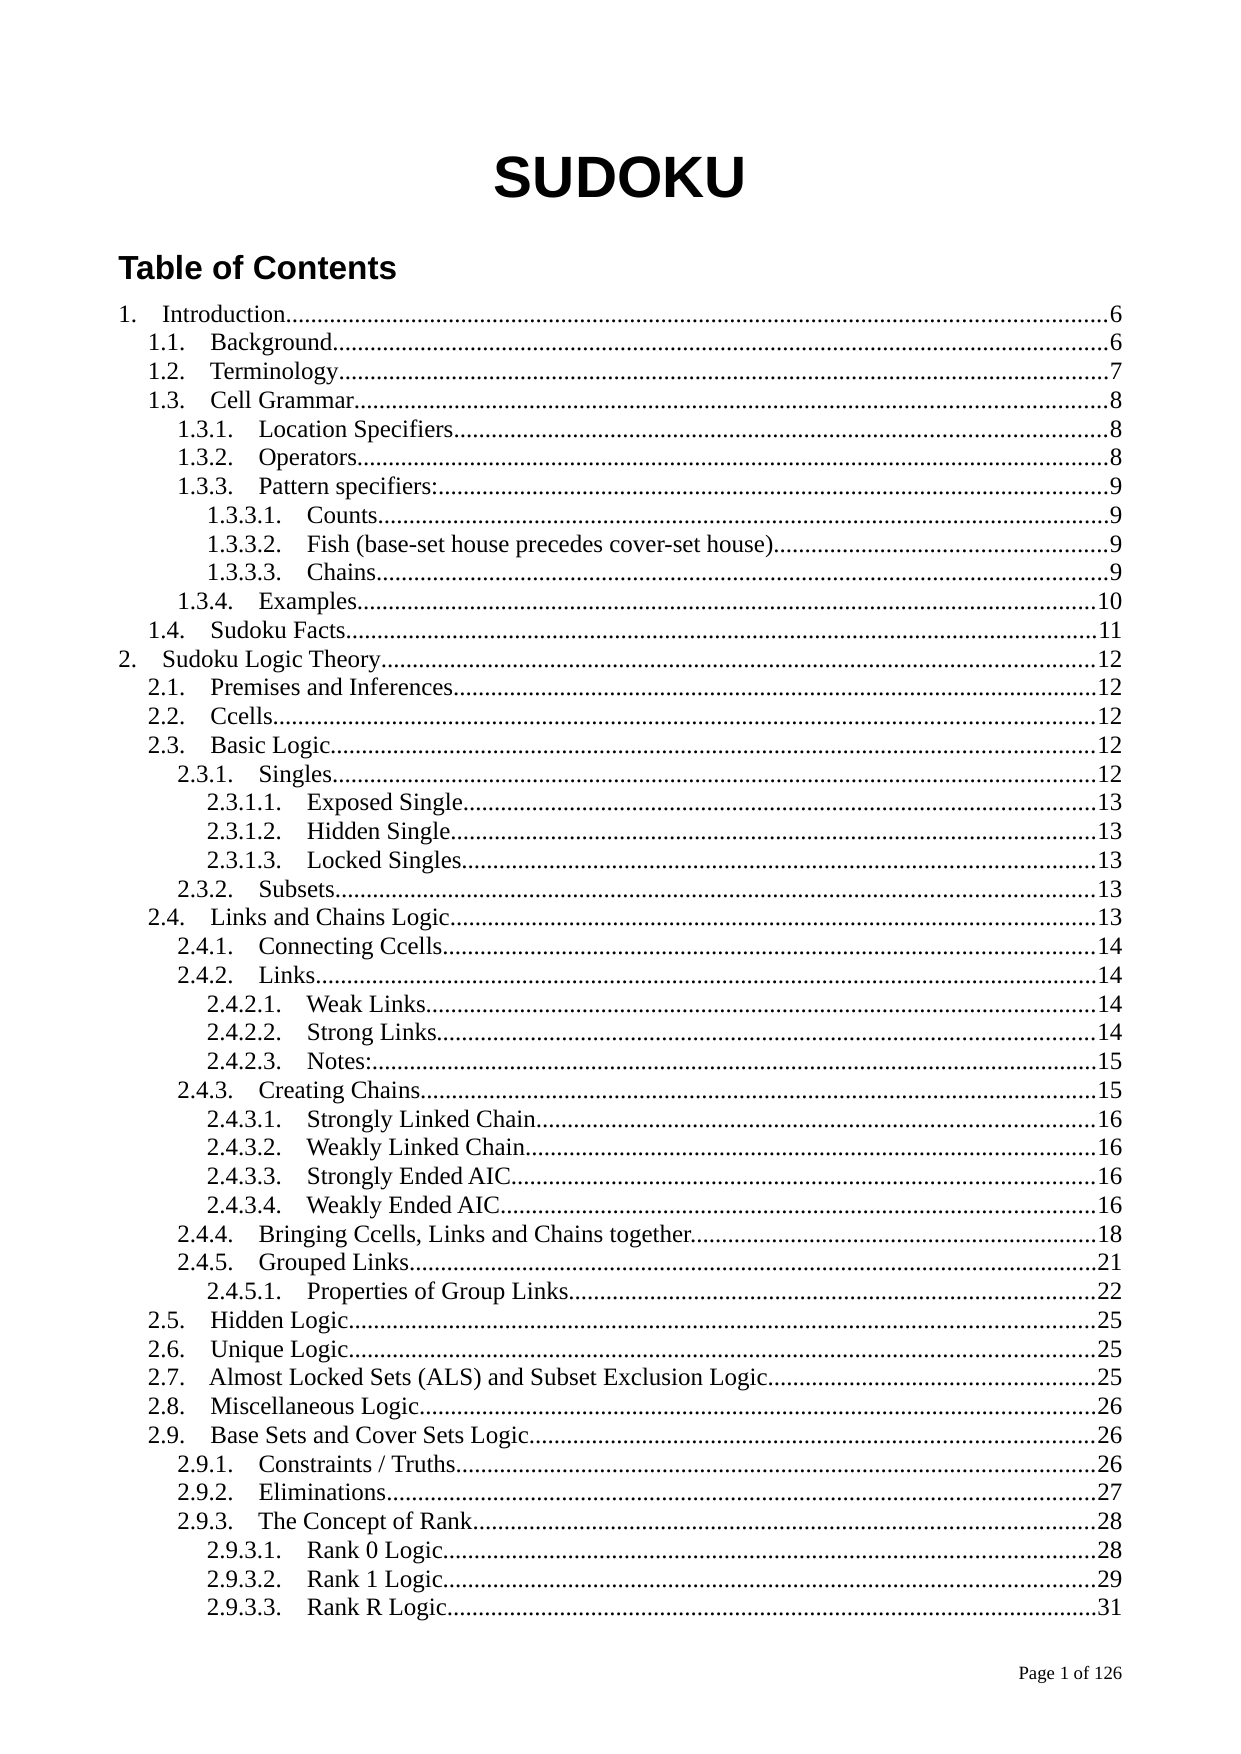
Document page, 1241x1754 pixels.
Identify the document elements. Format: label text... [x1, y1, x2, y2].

text 1.3.1. Location Specifiers 8 [177, 414, 1122, 442]
text 2.5. Hidden Logic 25 [148, 1305, 1122, 1334]
text 2.9.3.2. Rank 1 Logic 29 [207, 1564, 1122, 1592]
text 2.8. Miscellaneous Logic 26 [148, 1391, 1122, 1420]
text 1.1. Background 6 [148, 327, 1122, 356]
text 2.4.3.1. Strongly Linked Chain 16 [207, 1104, 1122, 1132]
text 2.3.1. Singles 12 [177, 759, 1122, 787]
text 1.3.4. Examples 10 [177, 586, 1122, 615]
text 2.4.2.1. Weak Links 14 [207, 989, 1122, 1017]
text 2.4.2.3. Notes: 15 [207, 1046, 1122, 1075]
text 2.4.4. Bringing Ccells, Links and Chains together. 18 [177, 1219, 1122, 1247]
text 2.6. Unique Logic 25 [148, 1334, 1122, 1362]
text 2.1. Premises and Inferences 12 [148, 672, 1122, 701]
text 1.4. Sudoku Facts 11 [148, 615, 1122, 644]
text 2.4. Links and Chains Logic 13 [148, 902, 1122, 931]
text 1.3.2. Operators 8 [177, 442, 1122, 471]
text 2.4.2. Links 14 [177, 960, 1122, 989]
subtitle Table of Contents [118, 248, 1122, 286]
text 1.3.3. Pattern specifiers: 9 [177, 471, 1122, 500]
text 2.2. Ccells 12 [148, 701, 1122, 730]
text 1.3.3.2. Fish (base-set house precedes cover-set house) 9 [207, 529, 1122, 557]
text 2.9.3.3. Rank R Logic 31 [207, 1592, 1122, 1621]
text 2.4.5.1. Properties of Group Links 22 [207, 1276, 1122, 1305]
text 1.3. Cell Grammar 8 [148, 385, 1122, 414]
text 2.4.3.4. Weakly Ended AIC 16 [207, 1190, 1122, 1219]
text 2. Sudoku Logic Theory 12 [118, 644, 1122, 672]
text 2.3.1.1. Exposed Single 13 [207, 787, 1122, 816]
text 2.4.2.2. Strong Links 14 [207, 1017, 1122, 1046]
text 2.3.1.3. Locked Singles 13 [207, 845, 1122, 874]
text 2.3.2. Subsets 13 [177, 874, 1122, 902]
text 2.4.5. Grouped Links 21 [177, 1247, 1122, 1276]
text 2.9. Base Sets and Cover Sets Logic 26 [148, 1420, 1122, 1449]
text 2.3. Basic Logic 12 [148, 730, 1122, 759]
text 2.4.3.3. Strongly Ended AIC 16 [207, 1161, 1122, 1190]
text 2.9.3. The Concept of Rank 28 [177, 1506, 1122, 1535]
text 2.4.3. Creating Chains 15 [177, 1075, 1122, 1104]
text 2.9.3.1. Rank 0 Logic 28 [207, 1535, 1122, 1564]
text 2.4.3.2. Weakly Linked Chain 16 [207, 1132, 1122, 1161]
text 1.2. Terminology 7 [148, 356, 1122, 385]
text 2.7. Almost Locked Sets (ALS) and Subset Exclusion Logic 25 [148, 1362, 1122, 1391]
text 1. Introduction 6 [118, 299, 1122, 327]
text 2.3.1.2. Hidden Single 13 [207, 816, 1122, 845]
title SUDOKU [118, 143, 1122, 210]
text 1.3.3.3. Chains 9 [207, 557, 1122, 586]
text 2.9.1. Constraints / Truths 26 [177, 1449, 1122, 1477]
text 1.3.3.1. Counts 9 [207, 500, 1122, 529]
text 2.9.2. Eliminations 27 [177, 1477, 1122, 1506]
text 2.4.1. Connecting Ccells. 14 [177, 931, 1122, 960]
